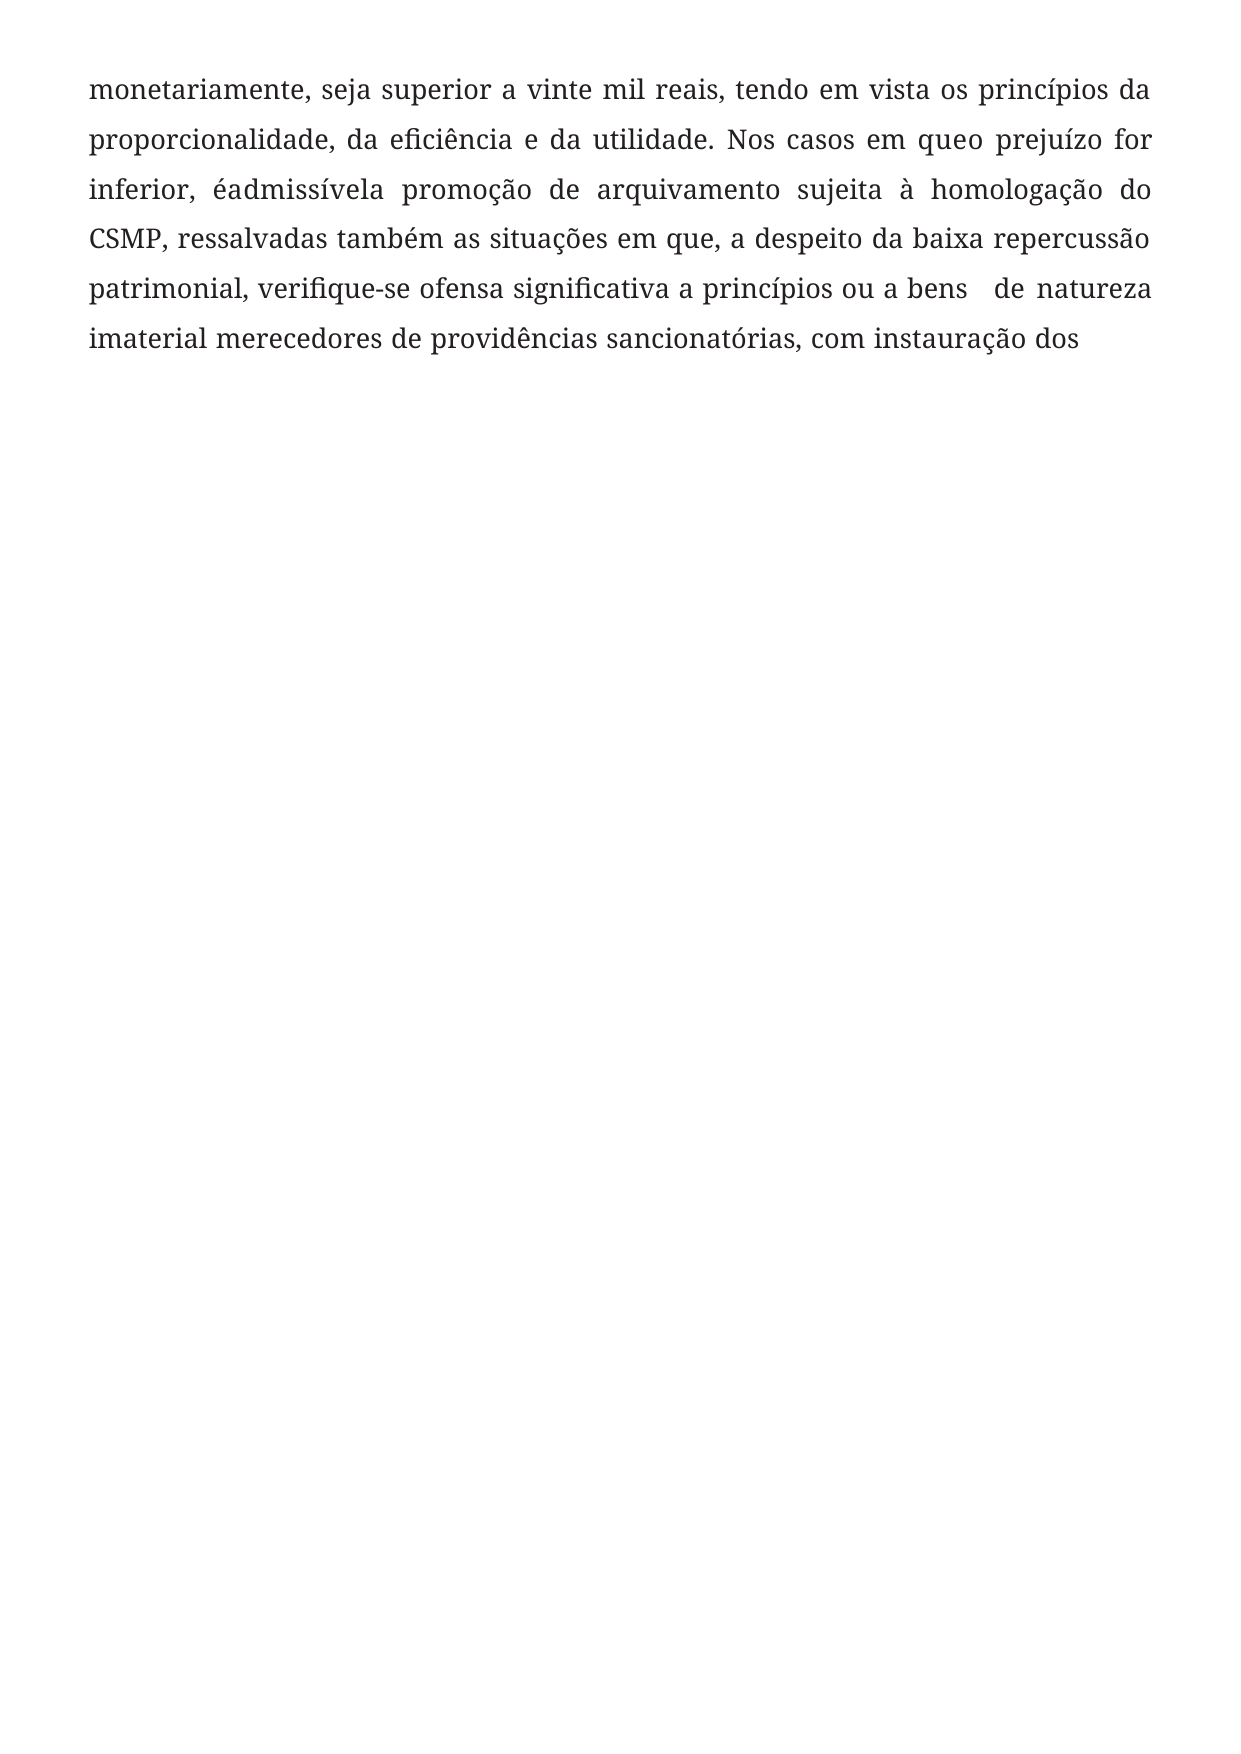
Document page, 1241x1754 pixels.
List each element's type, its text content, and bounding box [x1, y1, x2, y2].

list monetariamente, seja superior a vinte mil reais, tendo em vista os princípios da proporcionalidade, da eficiência e da utilidade. Nos casos em queo prejuízo for inferior, éadmissívela promoção de arquivamento sujeita à homologação do CSMP, ressalvadas também as situações em que, a despeito da baixa repercussão patrimonial, verifique-se ofensa significativa a princípios ou a bens de natureza imaterial merecedores de providências sancionatórias, com instauração dos [88, 71, 1152, 356]
